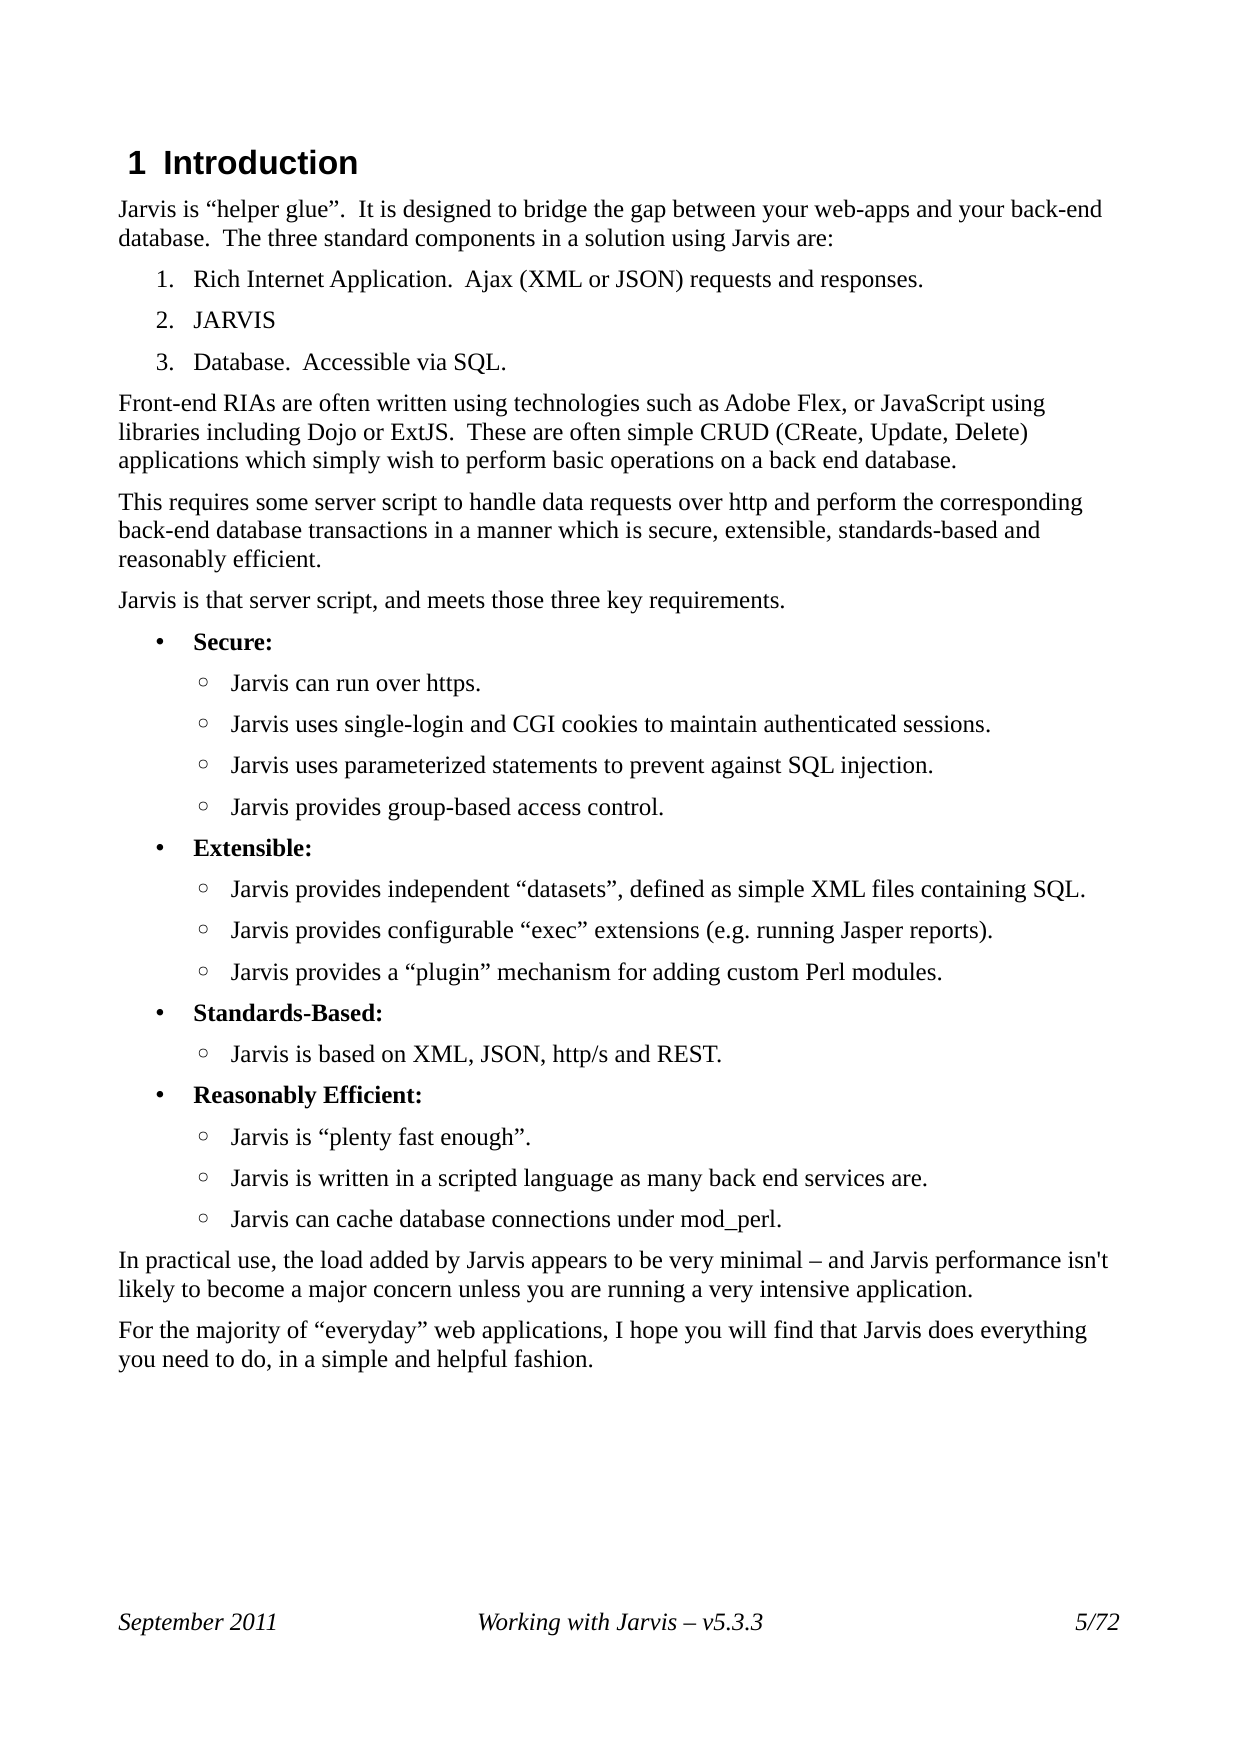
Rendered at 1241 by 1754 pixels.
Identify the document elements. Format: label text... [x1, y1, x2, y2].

text Jarvis is that server script, and meets those three key requirements. [118, 586, 1122, 614]
list Standards-Based: [156, 998, 1122, 1027]
text For the majority of “everyday” web applications, I hope you will find that Jarvis does everything you need to do, in a simple and helpful fashion. [118, 1316, 1122, 1373]
list Jarvis can run over https. [193, 668, 1122, 697]
list Reasonably Efficient: [156, 1081, 1122, 1109]
list Rich Internet Application. Ajax (XML or JSON) requests and responses. [156, 264, 1122, 293]
list Jarvis provides group-based access control. [193, 792, 1122, 821]
list Jarvis is written in a scripted language as many back end services are. [193, 1163, 1122, 1192]
list Jarvis provides a “plugin” mechanism for adding custom Perl modules. [193, 957, 1122, 986]
subtitle Introduction [118, 143, 1122, 182]
list Jarvis is based on XML, JSON, http/s and REST. [193, 1039, 1122, 1068]
list Extensible: [156, 833, 1122, 862]
list Jarvis is “plenty fast enough”. [193, 1122, 1122, 1151]
list Secure: [156, 627, 1122, 656]
text This requires some server script to handle data requests over http and perform the corresponding back-end database transactions in a manner which is secure, extensible, standards-based and reasonably efficient. [118, 487, 1122, 573]
list Jarvis provides independent “datasets”, defined as simple XML files containing SQL. [193, 874, 1122, 903]
list Jarvis uses single-login and CGI cookies to maintain authenticated sessions. [193, 709, 1122, 738]
list Jarvis can cache database connections under mod_perl. [193, 1204, 1122, 1233]
list Database. Accessible via SQL. [156, 347, 1122, 376]
text In practical use, the load added by Jarvis appears to be very minimal – and Jarvis performance isn't likely to become a major concern unless you are running a very intensive application. [118, 1246, 1122, 1303]
text Front-end RIAs are often written using technologies such as Adobe Flex, or JavaScript using libraries including Dojo or ExtJS. These are often simple CRUD (CReate, Update, Delete) applications which simply wish to perform basic operations on a back end database. [118, 388, 1122, 474]
text Jarvis is “helper glue”. It is designed to bridge the gap between your web-apps and your back-end database. The three standard components in a solution using Jarvis are: [118, 194, 1122, 252]
list JARVIS [156, 306, 1122, 334]
list Jarvis uses parameterized statements to prevent against SQL injection. [193, 751, 1122, 779]
list Jarvis provides configurable “exec” extensions (e.g. running Jasper reports). [193, 916, 1122, 944]
